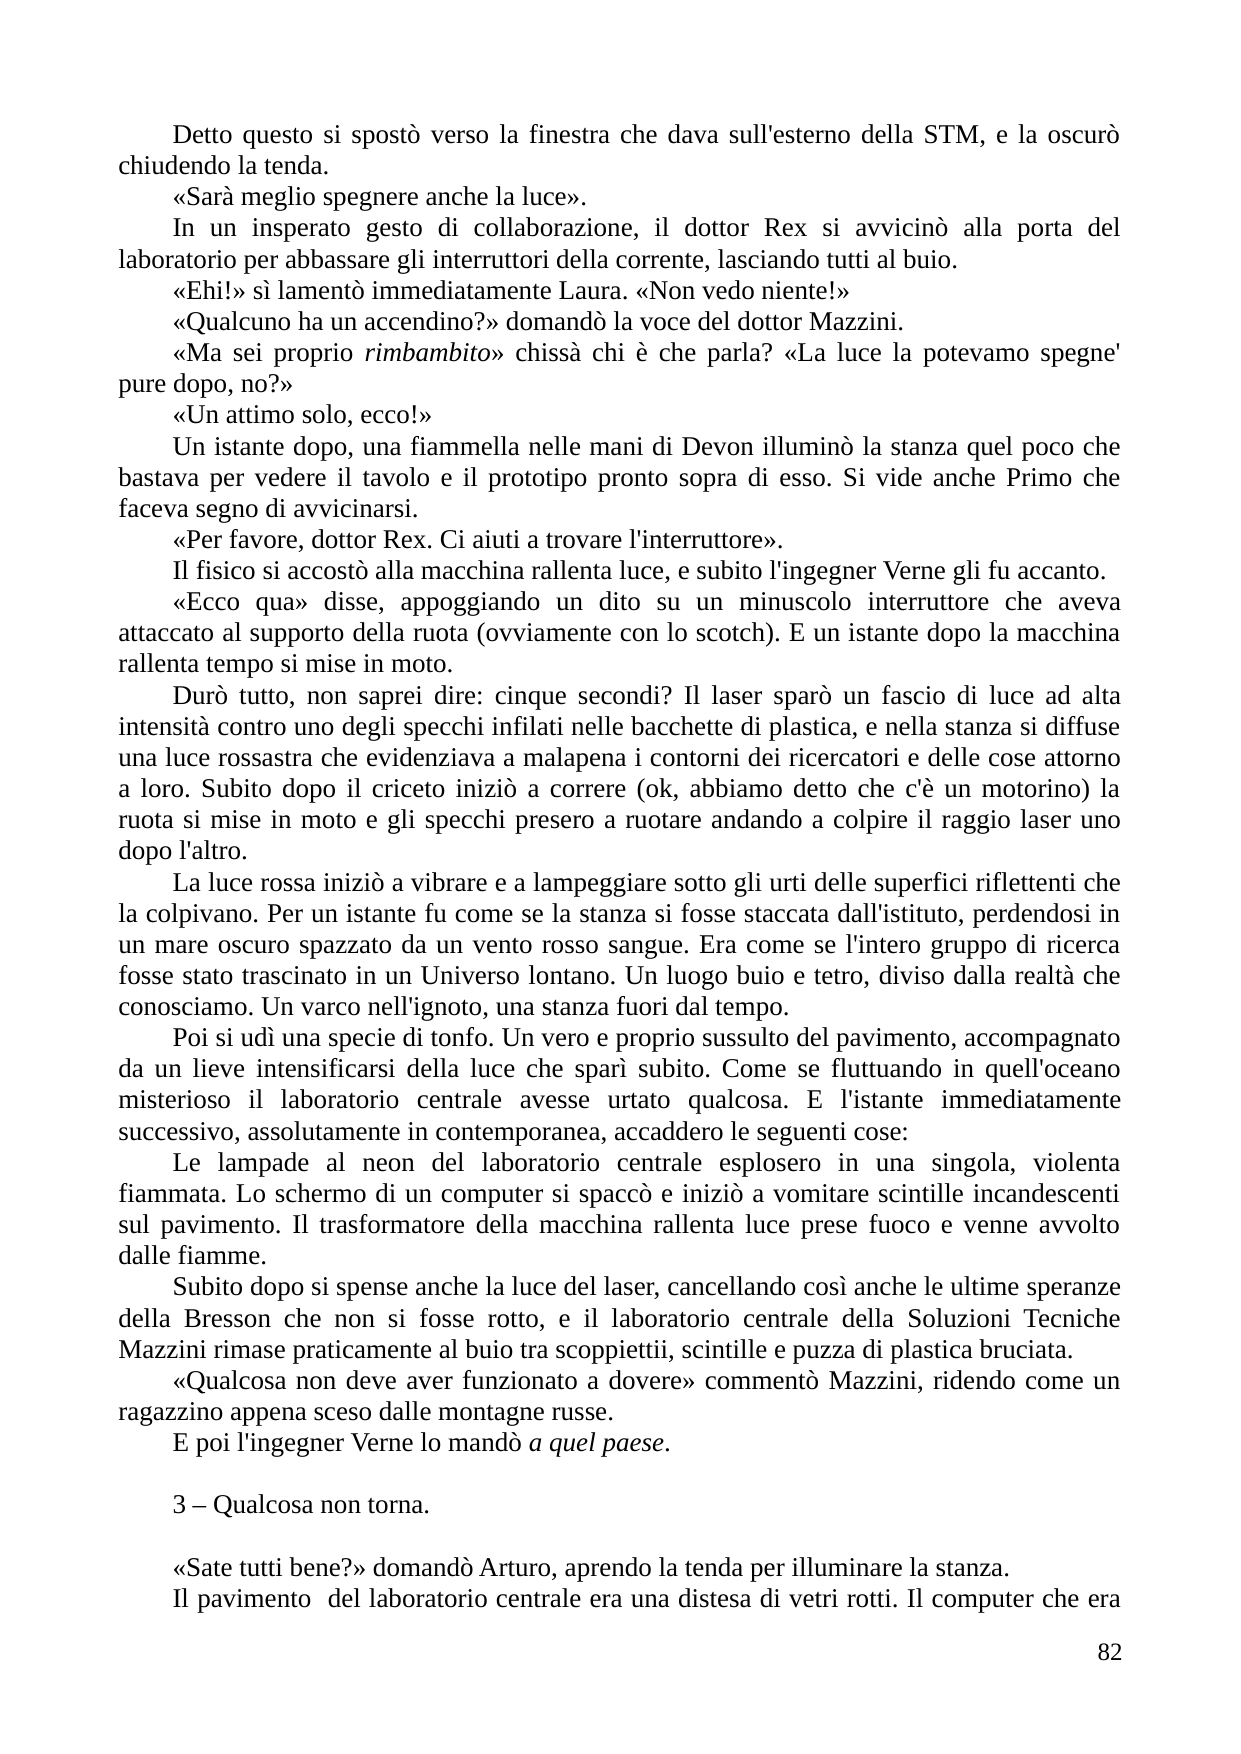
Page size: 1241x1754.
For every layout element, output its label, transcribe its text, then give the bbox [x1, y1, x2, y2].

text «Sate tutti bene?» domandò Arturo, aprendo la tenda per illuminare la stanza. [118, 1551, 1122, 1582]
text 3 – Qualcosa non torna. [118, 1488, 1122, 1520]
text Le lampade al neon del laboratorio centrale esplosero in una singola, violenta fiammata. Lo schermo di un computer si spaccò e iniziò a vomitare scintille incandescenti sul pavimento. Il trasformatore della macchina rallenta luce prese fuoco e venne avvolto dalle fiamme. [118, 1146, 1122, 1271]
text «Ehi!» sì lamentò immediatamente Laura. «Non vedo niente!» [118, 274, 1122, 305]
text «Sarà meglio spegnere anche la luce». [118, 180, 1122, 212]
text In un insperato gesto di collaborazione, il dottor Rex si avvicinò alla porta del laboratorio per abbassare gli interruttori della corrente, lasciando tutti al buio. [118, 212, 1122, 274]
text Detto questo si spostò verso la finestra che dava sull'esterno della STM, e la oscurò chiudendo la tenda. [118, 118, 1122, 180]
text «Un attimo solo, ecco!» [118, 398, 1122, 429]
text Un istante dopo, una fiammella nelle mani di Devon illuminò la stanza quel poco che bastava per vedere il tavolo e il prototipo pronto sopra di esso. Si vide anche Primo che faceva segno di avvicinarsi. [118, 429, 1122, 523]
text Durò tutto, non saprei dire: cinque secondi? Il laser sparò un fascio di luce ad alta intensità contro uno degli specchi infilati nelle bacchette di plastica, e nella stanza si diffuse una luce rossastra che evidenziava a malapena i contorni dei ricercatori e delle cose attorno a loro. Subito dopo il criceto iniziò a correre (ok, abbiamo detto che c'è un motorino) la ruota si mise in moto e gli specchi presero a ruotare andando a colpire il raggio laser uno dopo l'altro. [118, 679, 1122, 866]
text «Ecco qua» disse, appoggiando un dito su un minuscolo interruttore che aveva attaccato al supporto della ruota (ovviamente con lo scotch). E un istante dopo la macchina rallenta tempo si mise in moto. [118, 585, 1122, 679]
text Poi si udì una specie di tonfo. Un vero e proprio sussulto del pavimento, accompagnato da un lieve intensificarsi della luce che sparì subito. Come se fluttuando in quell'oceano misterioso il laboratorio centrale avesse urtato qualcosa. E l'istante immediatamente successivo, assolutamente in contemporanea, accaddero le seguenti cose: [118, 1021, 1122, 1146]
text Il fisico si accostò alla macchina rallenta luce, e subito l'ingegner Verne gli fu accanto. [118, 554, 1122, 585]
text Subito dopo si spense anche la luce del laser, cancellando così anche le ultime speranze della Bresson che non si fosse rotto, e il laboratorio centrale della Soluzioni Tecniche Mazzini rimase praticamente al buio tra scoppiettii, scintille e puzza di plastica bruciata. [118, 1271, 1122, 1364]
text «Per favore, dottor Rex. Ci aiuti a trovare l'interruttore». [118, 523, 1122, 554]
text «Ma sei proprio rimbambito» chissà chi è che parla? «La luce la potevamo spegne' pure dopo, no?» [118, 336, 1122, 398]
text «Qualcosa non deve aver funzionato a dovere» commentò Mazzini, ridendo come un ragazzino appena sceso dalle montagne russe. [118, 1364, 1122, 1426]
text La luce rossa iniziò a vibrare e a lampeggiare sotto gli urti delle superfici riflettenti che la colpivano. Per un istante fu come se la stanza si fosse staccata dall'istituto, perdendosi in un mare oscuro spazzato da un vento rosso sangue. Era come se l'intero gruppo di ricerca fosse stato trascinato in un Universo lontano. Un luogo buio e tetro, diviso dalla realtà che conosciamo. Un varco nell'ignoto, una stanza fuori dal tempo. [118, 866, 1122, 1021]
text E poi l'ingegner Verne lo mandò a quel paese. [118, 1426, 1122, 1457]
text Il pavimento del laboratorio centrale era una distesa di vetri rotti. Il computer che era [118, 1582, 1122, 1613]
text «Qualcuno ha un accendino?» domandò la voce del dottor Mazzini. [118, 305, 1122, 336]
